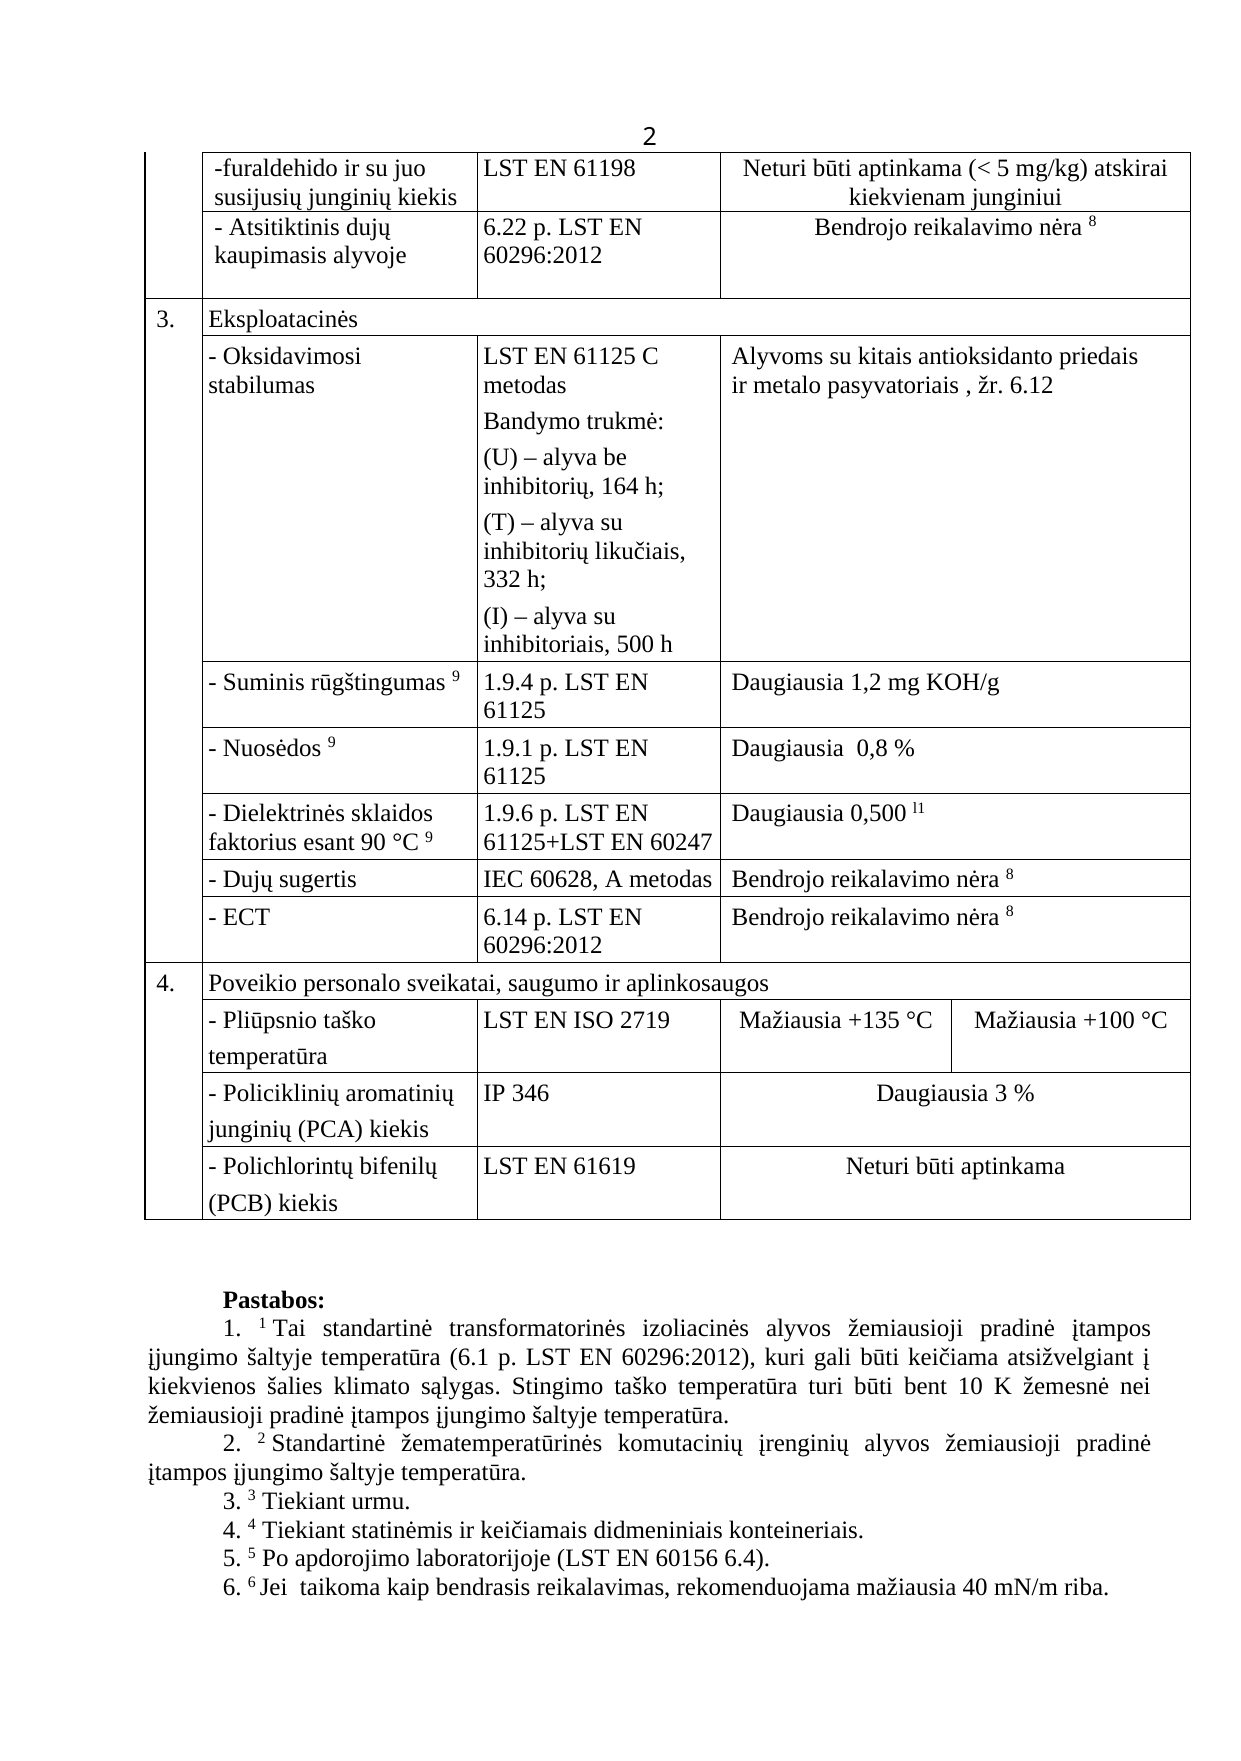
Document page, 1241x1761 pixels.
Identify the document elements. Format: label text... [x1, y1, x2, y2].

table_cell - Policiklinių aromatinių junginių (PCA) kiekis [203, 1073, 477, 1146]
table_cell [1166, 794, 1190, 858]
table_cell Eksploatacinės [203, 299, 478, 335]
table_cell - Pliūpsnio taško temperatūra [203, 1000, 477, 1072]
text 5. 5 Po apdorojimo laboratorijoje (LST EN 60156 6.4). [148, 1543, 1152, 1572]
table_cell IP 346 [478, 1073, 720, 1146]
table_cell [951, 299, 1190, 335]
table_cell 1.9.1 p. LST EN 61125 [478, 728, 720, 793]
table_cell LST EN 61125 C metodas Bandymo trukmė: (U) – alyva be inhibitorių, 164 h; (T) – alyva su inhibitorių likučiais, 332 h; (I) – alyva su inhibitoriais, 500 h [478, 336, 720, 661]
table_cell Daugiausia 1,2 mg KOH/g [721, 662, 1166, 727]
table_cell [1166, 860, 1190, 896]
table_cell LST EN ISO 2719 [478, 1000, 720, 1072]
table_cell [146, 211, 202, 298]
table_cell Poveikio personalo sveikatai, saugumo ir aplinkosaugos [203, 963, 951, 999]
table_cell [146, 1072, 202, 1146]
table_cell -furaldehido ir su juo susijusių junginių kiekis [203, 153, 477, 211]
table_cell - Polichlorintų bifenilų (PCB) kiekis [203, 1147, 477, 1219]
table_cell [998, 963, 1064, 999]
table_cell 1.9.6 p. LST EN 61125+LST EN 60247 [478, 794, 720, 858]
table_cell Daugiausia 0,500 l1 [721, 794, 1166, 858]
table_cell [146, 793, 202, 858]
table_cell Bendrojo reikalavimo nėra 8 [721, 860, 1166, 896]
table_cell [146, 661, 202, 727]
table_cell - Dielektrinės sklaidos faktorius esant 90 °C 9 [203, 794, 477, 858]
text 1. 1 Tai standartinė transformatorinės izoliacinės alyvos žemiausioji pradinė įtampos įjungimo šaltyje temperatūra (6.1 p. LST EN 60296:2012), kuri gali būti keičiama atsižvelgiant į kiekvienos šalies klimato sąlygas. Stingimo taško temperatūra turi būti bent 10 K žemesnė nei žemiausioji pradinė įtampos įjungimo šaltyje temperatūra. [148, 1313, 1152, 1428]
table_cell LST EN 61198 [478, 153, 720, 211]
table_cell [1166, 897, 1190, 962]
table_cell [1064, 963, 1190, 999]
table_cell - Atsitiktinis dujų kaupimasis alyvoje [203, 212, 477, 298]
table_cell [1166, 662, 1190, 727]
table_cell - ECT [203, 897, 477, 962]
table_cell LST EN 61619 [478, 1147, 720, 1219]
table_cell [146, 896, 202, 962]
text 3. 3 Tiekiant urmu. [148, 1486, 1152, 1515]
table_cell 6.14 p. LST EN 60296:2012 [478, 897, 720, 962]
table_cell 3. [146, 299, 202, 335]
table_cell [146, 727, 202, 793]
table_cell Mažiausia +100 °C [952, 1000, 1190, 1072]
table_cell [146, 335, 202, 661]
table_cell Neturi būti aptinkama (< 5 mg/kg) atskirai kiekvienam junginiui [721, 153, 1190, 211]
table_cell [146, 1146, 202, 1219]
table_cell 4. [146, 963, 202, 999]
table_cell - Oksidavimosi stabilumas [203, 336, 477, 661]
table_cell - Nuosėdos 9 [203, 728, 477, 793]
table_cell [1166, 728, 1190, 793]
text 2. 2 Standartinė žematemperatūrinės komutacinių įrenginių alyvos žemiausioji pradinė įtampos įjungimo šaltyje temperatūra. [148, 1428, 1152, 1486]
text 4. 4 Tiekiant statinėmis ir keičiamais didmeniniais konteineriais. [148, 1515, 1152, 1543]
table_cell [1166, 336, 1190, 661]
text Pastabos: [148, 1285, 1152, 1313]
table_cell Bendrojo reikalavimo nėra 8 [721, 212, 1190, 298]
table_cell [146, 859, 202, 896]
table_cell [478, 299, 720, 335]
table_cell Alyvoms su kitais antioksidanto priedais ir metalo pasyvatoriais , žr. 6.12 [721, 336, 1166, 661]
table_cell - Dujų sugertis [203, 860, 477, 896]
table_cell 6.22 p. LST EN 60296:2012 [478, 212, 720, 298]
table_cell [951, 963, 998, 999]
table_cell - Suminis rūgštingumas 9 [203, 662, 477, 727]
text 6. 6 Jei taikoma kaip bendrasis reikalavimas, rekomenduojama mažiausia 40 mN/m riba. [148, 1572, 1152, 1601]
table_cell Daugiausia 3 % [721, 1073, 1190, 1146]
table_cell Bendrojo reikalavimo nėra 8 [721, 897, 1166, 962]
table_cell 1.9.4 p. LST EN 61125 [478, 662, 720, 727]
table_cell Neturi būti aptinkama [721, 1147, 1190, 1219]
table_cell [146, 999, 202, 1072]
table_cell [146, 152, 202, 211]
table_cell IEC 60628, A metodas [478, 860, 720, 896]
table_cell [720, 299, 951, 335]
table_cell Daugiausia 0,8 % [721, 728, 1166, 793]
table_cell Mažiausia +135 °C [721, 1000, 951, 1072]
